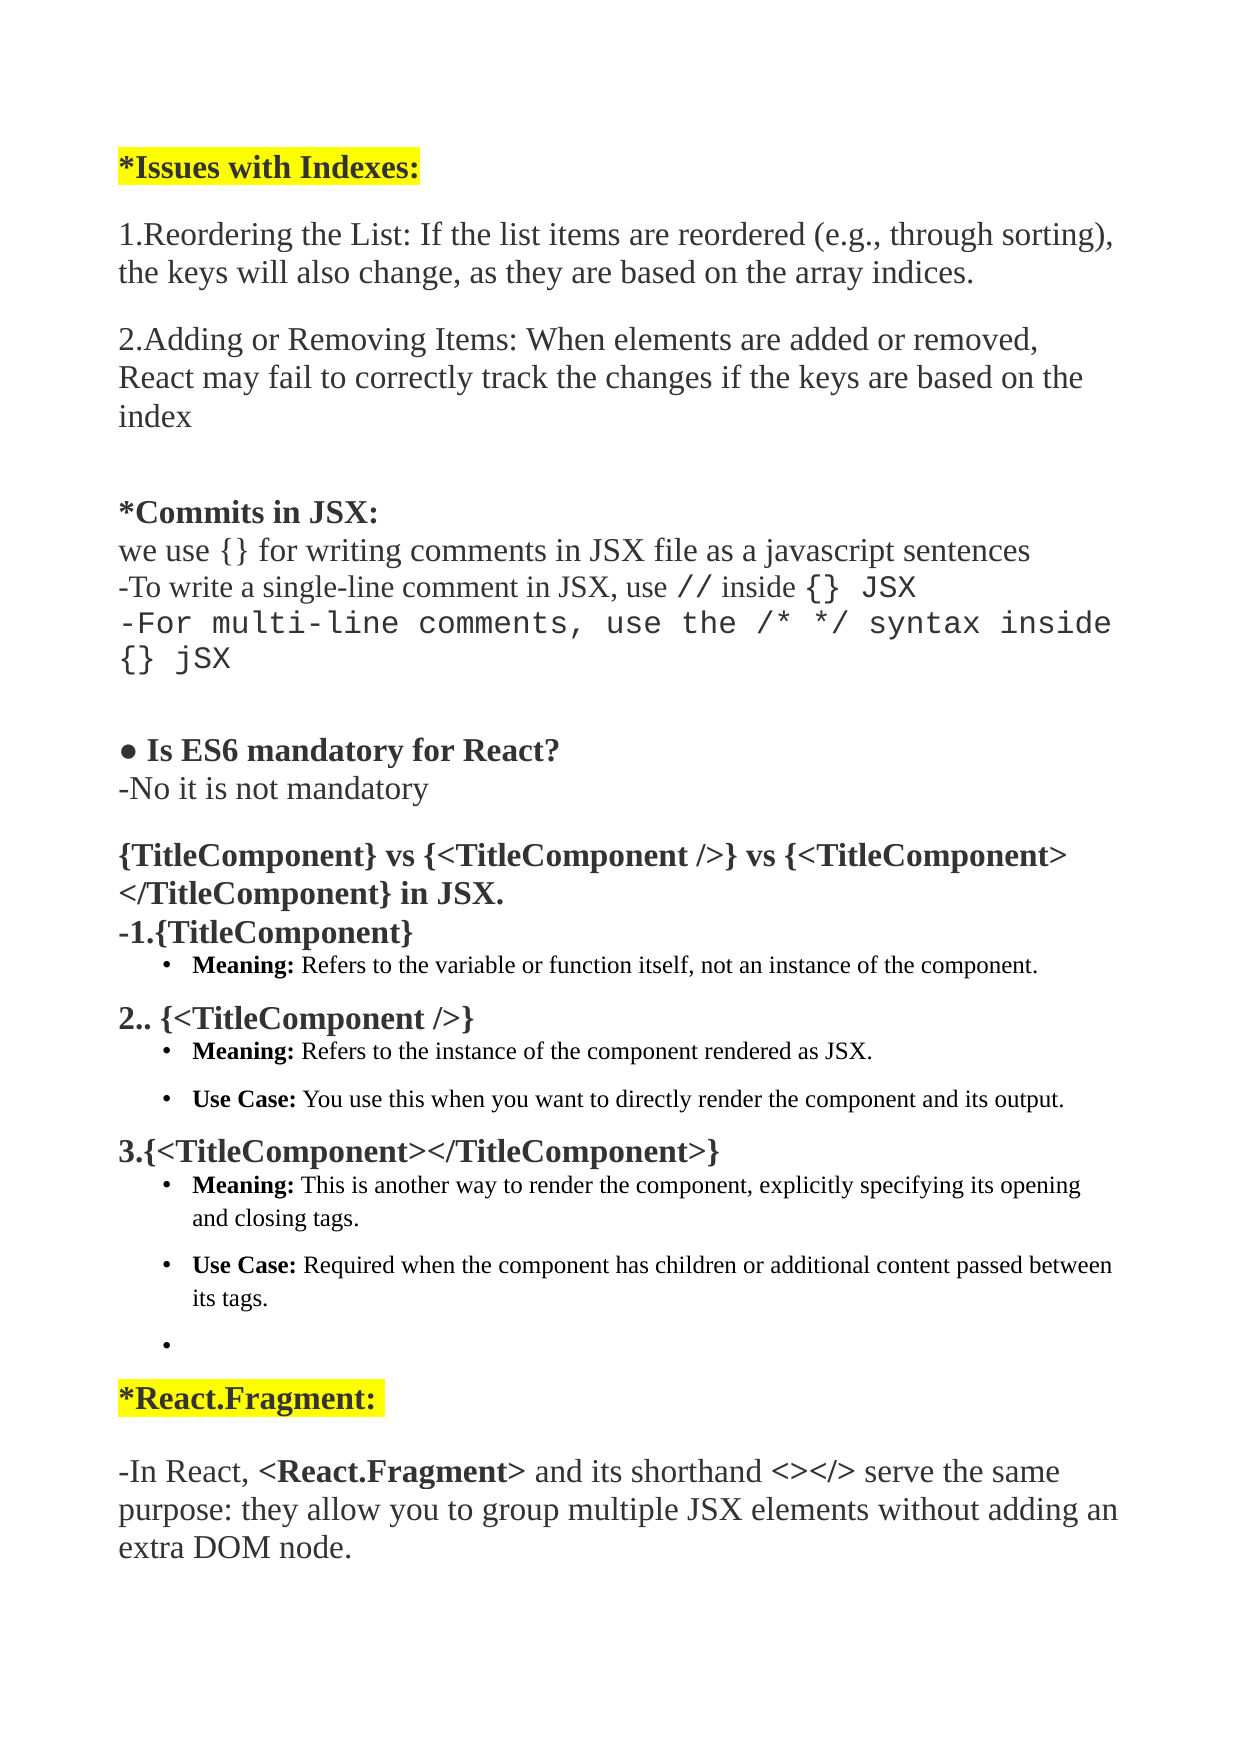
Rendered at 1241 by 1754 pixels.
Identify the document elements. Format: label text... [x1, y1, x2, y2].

text 1.Reordering the List: If the list items are reordered (e.g., through sorting), the keys will also change, as they are based on the array indices. [118, 214, 1122, 291]
list Use Case: Required when the component has children or additional content passed between its tags. [162, 1250, 1122, 1312]
list Meaning: This is another way to render the component, explicitly specifying its opening and closing tags. [162, 1170, 1122, 1232]
text {TitleComponent} vs {<TitleComponent />} vs {<TitleComponent> </TitleComponent} in JSX. [118, 835, 1122, 912]
list Meaning: Refers to the variable or function itself, not an instance of the component. [162, 950, 1122, 979]
text -No it is not mandatory [118, 768, 1122, 807]
text *Commits in JSX: [118, 492, 1122, 530]
text ● Is ES6 mandatory for React? [118, 730, 1122, 768]
list Use Case: You use this when you want to directly render the component and its output. [162, 1084, 1122, 1113]
text -For multi-line comments, use the /* */ syntax inside {} jSX [118, 607, 1122, 678]
text we use {} for writing comments in JSX file as a javascript sentences [118, 530, 1122, 568]
list Meaning: Refers to the instance of the component rendered as JSX. [162, 1036, 1122, 1065]
text *Issues with Indexes: [118, 147, 1122, 185]
text -To write a single-line comment in JSX, use // inside {} JSX [118, 568, 1122, 607]
text -In React, <React.Fragment> and its shorthand <></> serve the same purpose: they allow you to group multiple JSX elements without adding an extra DOM node. [118, 1451, 1122, 1566]
text 3.{<TitleComponent></TitleComponent>} [118, 1131, 1122, 1170]
text 2.Adding or Removing Items: When elements are added or removed, React may fail to correctly track the changes if the keys are based on the index [118, 319, 1122, 434]
text *React.Fragment: [118, 1379, 1122, 1417]
text 2.. {<TitleComponent />} [118, 998, 1122, 1036]
text -1.{TitleComponent} [118, 912, 1122, 950]
